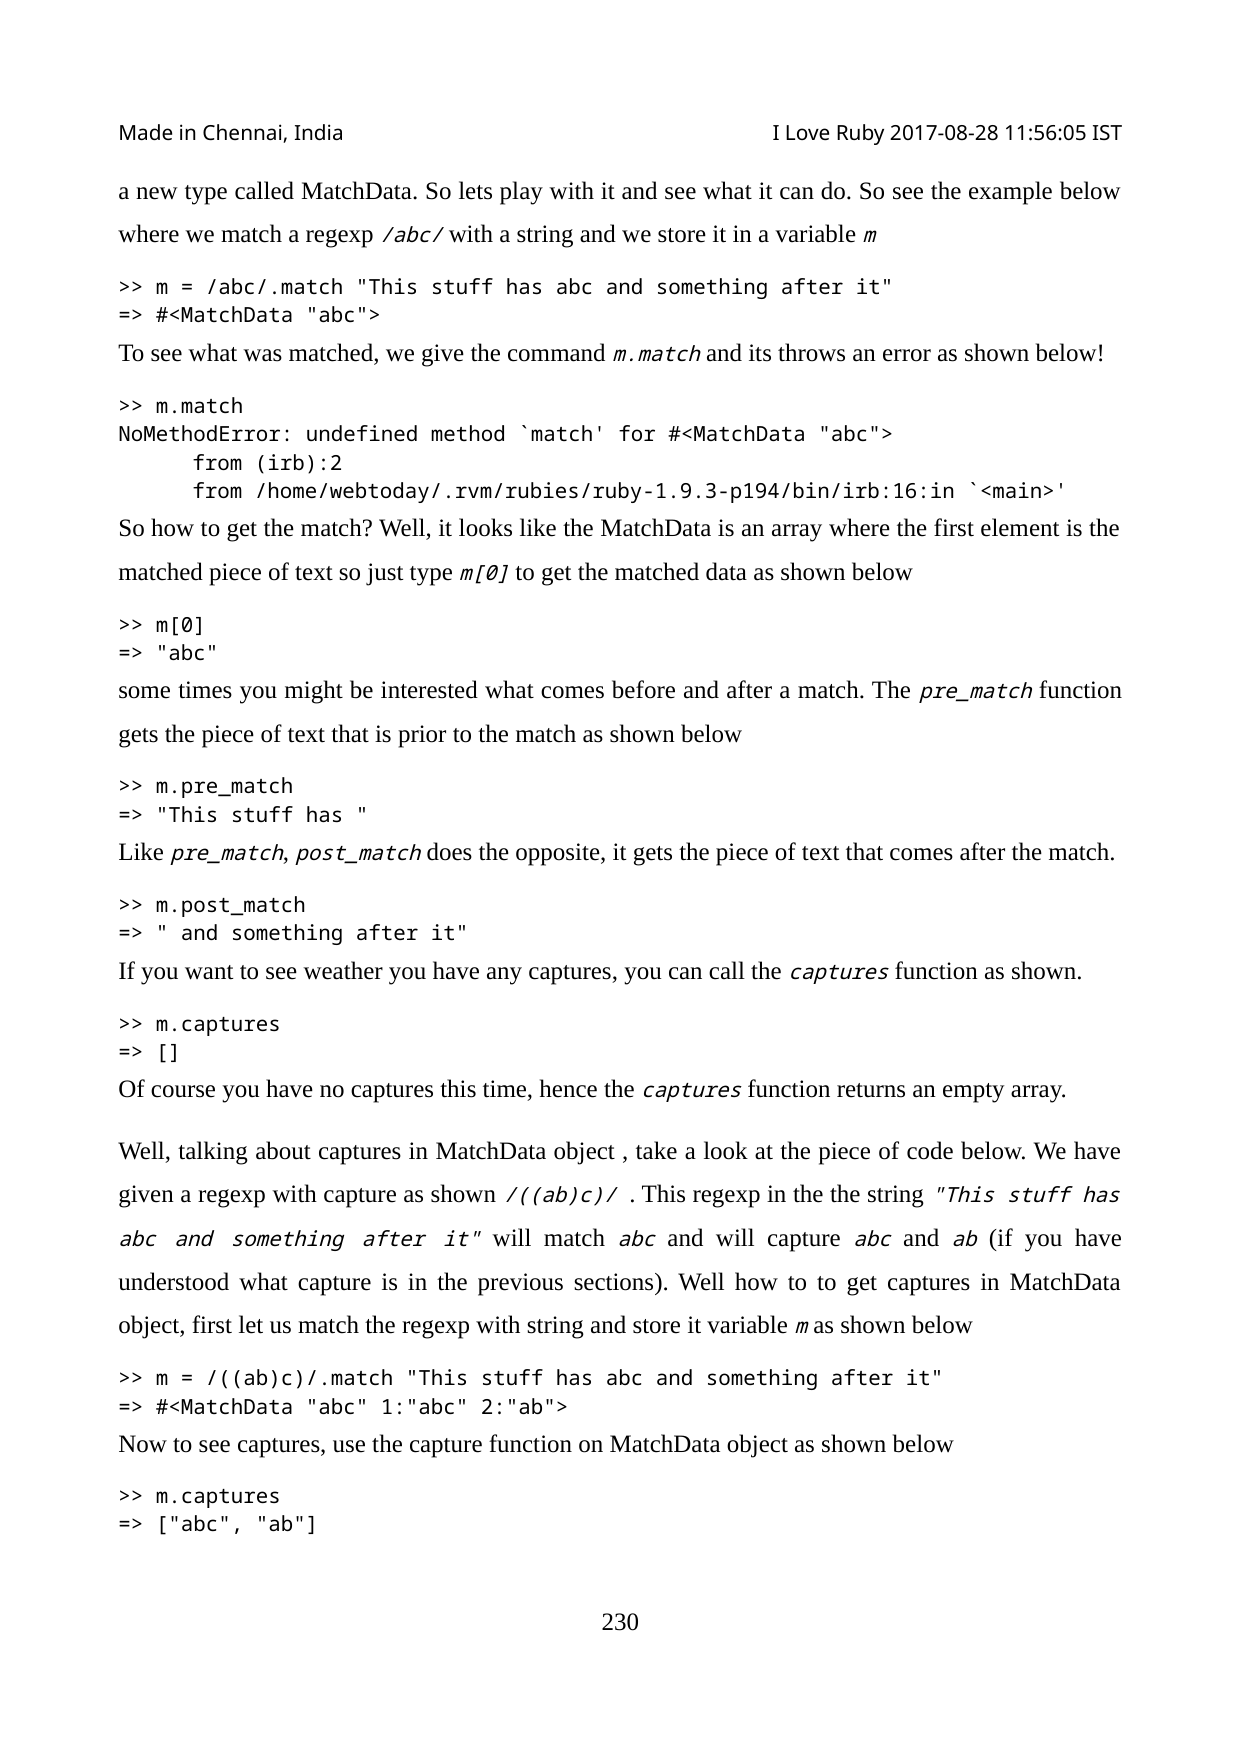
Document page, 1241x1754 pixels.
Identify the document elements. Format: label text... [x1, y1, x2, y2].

text a new type called MatchData. So lets play with it and see what it can do. So see the example below where we match a regexp /abc/ with a string and we store it in a variable m [118, 176, 1122, 249]
text Of course you have no captures this time, hence the captures function returns an empty array. [118, 1074, 1122, 1104]
text => ["abc", "ab"] [118, 1509, 1122, 1538]
text >> m.captures [118, 1009, 1122, 1037]
text NoMethodError: undefined method `match' for #<MatchData "abc"> [118, 419, 1122, 448]
text Like pre_match, post_match does the opposite, it gets the piece of text that comes after the match. [118, 837, 1122, 866]
text from /home/webtoday/.rvm/rubies/ruby-1.9.3-p194/bin/irb:16:in `<main>' [118, 476, 1122, 505]
text >> m.match [118, 391, 1122, 419]
text >> m = /((ab)c)/.match "This stuff has abc and something after it" [118, 1363, 1122, 1392]
text some times you might be interested what comes before and after a match. The pre_match function gets the piece of text that is prior to the match as shown below [118, 675, 1122, 748]
text => #<MatchData "abc" 1:"abc" 2:"ab"> [118, 1392, 1122, 1420]
text => #<MatchData "abc"> [118, 301, 1122, 329]
text Well, talking about captures in MatchData object , take a look at the piece of code below. We have given a regexp with capture as shown /((ab)c)/ . This regexp in the the string "This stuff has abc and something after it" will match abc and will capture abc and ab (if you have understood what capture is in the previous sections). Well how to to get captures in MatchData object, first let us match the regexp with string and store it variable m as shown below [118, 1136, 1122, 1340]
text So how to get the match? Well, it looks like the MatchData is an array where the first element is the matched piece of text so just type m[0] to get the matched data as shown below [118, 513, 1122, 586]
text >> m.pre_match [118, 771, 1122, 800]
text >> m.captures [118, 1481, 1122, 1509]
text >> m = /abc/.match "This stuff has abc and something after it" [118, 272, 1122, 301]
text => " and something after it" [118, 918, 1122, 947]
text => [] [118, 1037, 1122, 1066]
text => "abc" [118, 638, 1122, 667]
text >> m[0] [118, 610, 1122, 638]
text from (irb):2 [118, 448, 1122, 476]
text To see what was matched, we give the command m.match and its throws an error as shown below! [118, 338, 1122, 367]
text Now to see captures, use the capture function on MatchData object as shown below [118, 1429, 1122, 1458]
text => "This stuff has " [118, 800, 1122, 828]
text If you want to see weather you have any captures, you can call the captures function as shown. [118, 956, 1122, 985]
text >> m.post_match [118, 890, 1122, 918]
